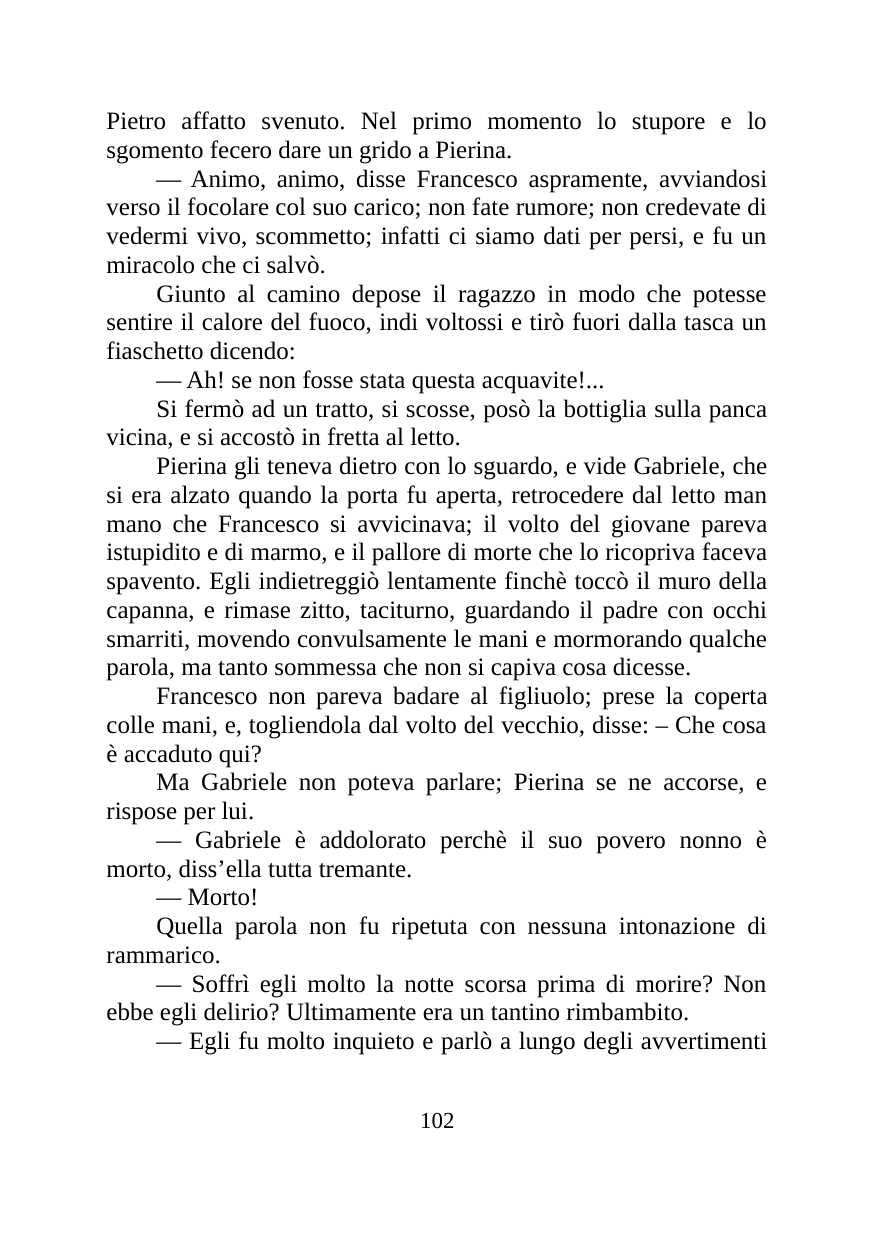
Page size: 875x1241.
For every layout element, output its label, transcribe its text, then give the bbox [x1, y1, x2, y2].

text Francesco non pareva badare al figliuolo; prese la coperta colle mani, e, togliendola dal volto del vecchio, disse: – Che cosa è accaduto qui? [106, 681, 768, 767]
text Quella parola non fu ripetuta con nessuna intonazione di rammarico. [106, 911, 768, 969]
text — Egli fu molto inquieto e parlò a lungo degli avvertimenti [106, 1026, 768, 1055]
text Giunto al camino depose il ragazzo in modo che potesse sentire il calore del fuoco, indi voltossi e tirò fuori dalla tasca un fiaschetto dicendo: [106, 279, 768, 365]
text Si fermò ad un tratto, si scosse, posò la bottiglia sulla panca vicina, e si accostò in fretta al letto. [106, 394, 768, 451]
text — Morto! [106, 882, 768, 911]
text — Soffrì egli molto la notte scorsa prima di morire? Non ebbe egli delirio? Ultimamente era un tantino rimbambito. [106, 969, 768, 1026]
text Pietro affatto svenuto. Nel primo momento lo stupore e lo sgomento fecero dare un grido a Pierina. [106, 106, 768, 164]
text — Animo, animo, disse Francesco aspramente, avviandosi verso il focolare col suo carico; non fate rumore; non credevate di vedermi vivo, scommetto; infatti ci siamo dati per persi, e fu un miracolo che ci salvò. [106, 164, 768, 279]
text Ma Gabriele non poteva parlare; Pierina se ne accorse, e rispose per lui. [106, 767, 768, 825]
text Pierina gli teneva dietro con lo sguardo, e vide Gabriele, che si era alzato quando la porta fu aperta, retrocedere dal letto man mano che Francesco si avvicinava; il volto del giovane pareva istupidito e di marmo, e il pallore di morte che lo ricopriva faceva spavento. Egli indietreggiò lentamente finchè toccò il muro della capanna, e rimase zitto, taciturno, guardando il padre con occhi smarriti, movendo convulsamente le mani e mormorando qualche parola, ma tanto sommessa che non si capiva cosa dicesse. [106, 451, 768, 681]
text — Gabriele è addolorato perchè il suo povero nonno è morto, diss’ella tutta tremante. [106, 825, 768, 882]
text — Ah! se non fosse stata questa acquavite!... [106, 365, 768, 394]
